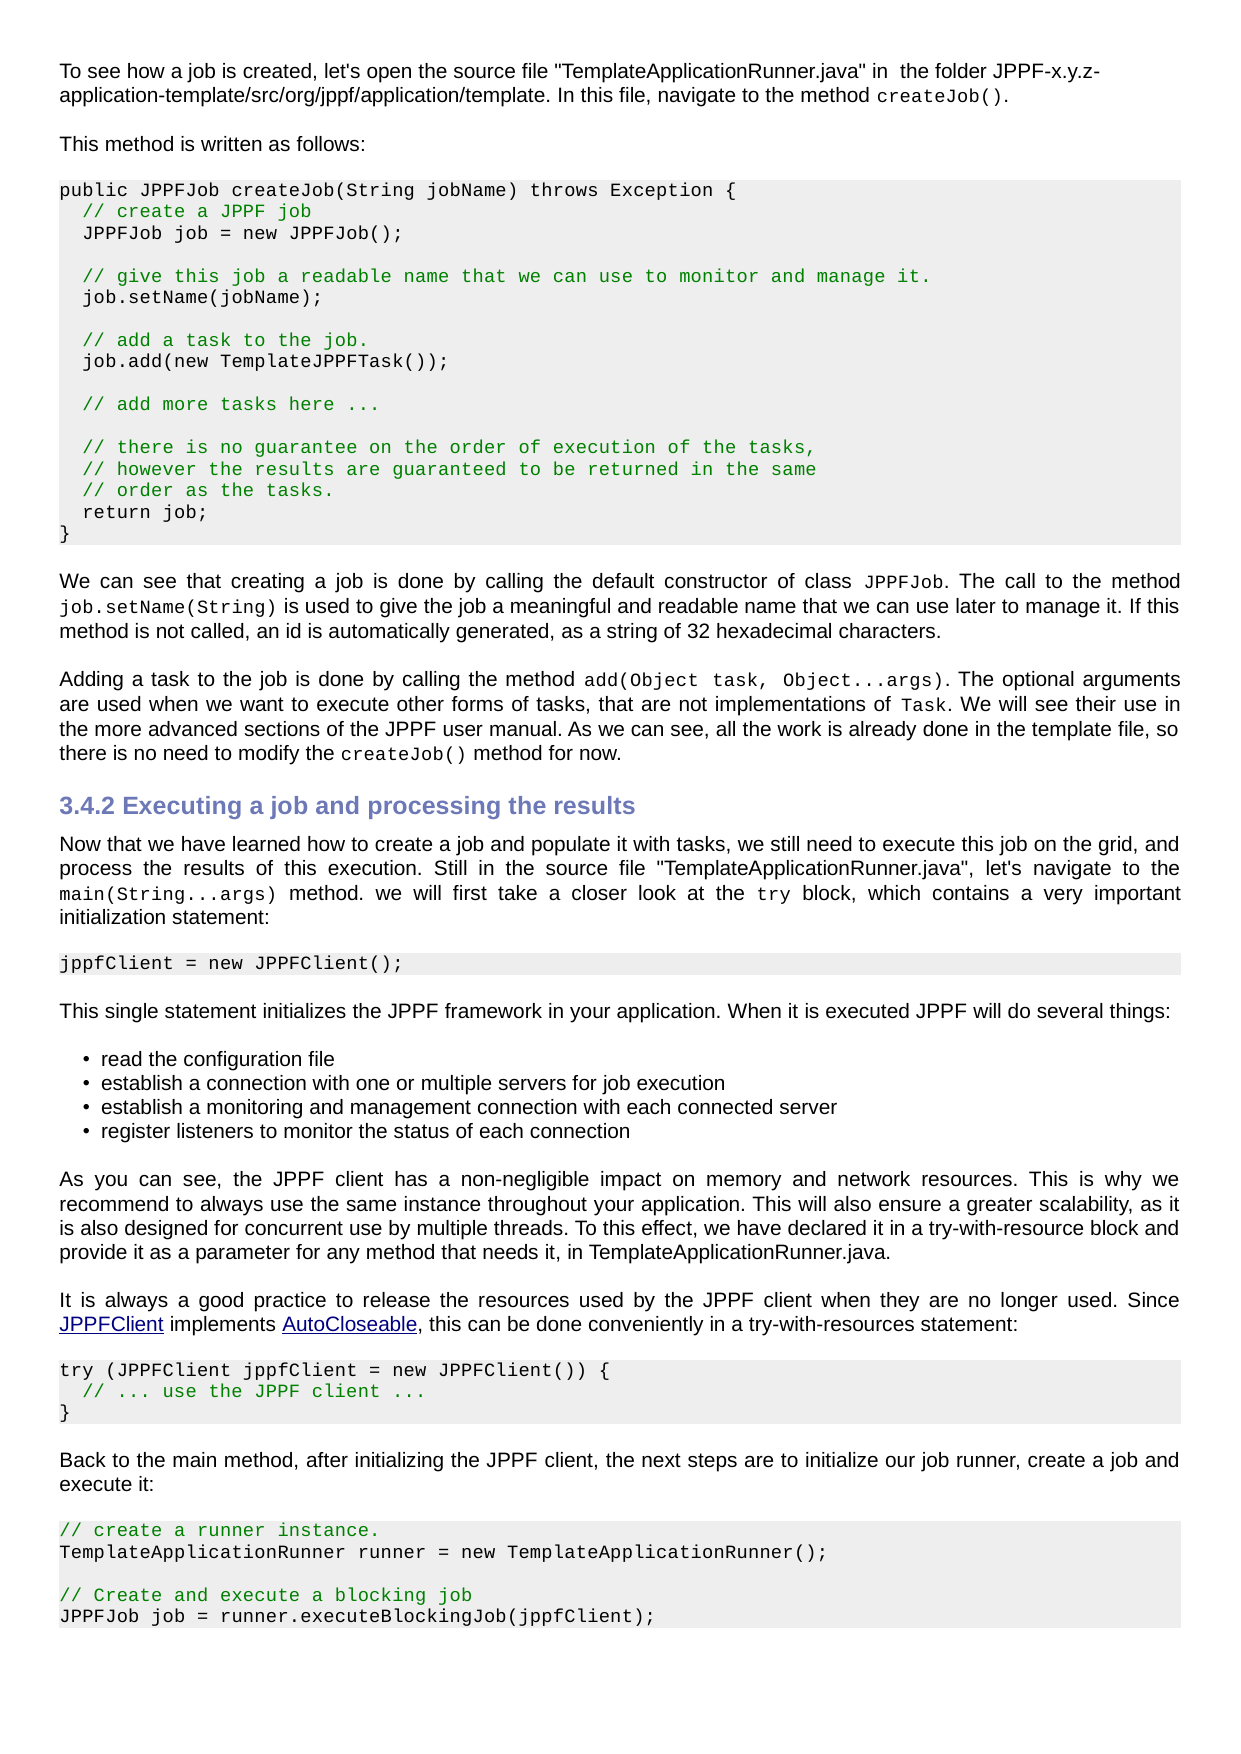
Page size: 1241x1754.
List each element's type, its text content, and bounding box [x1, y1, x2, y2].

text // add a task to the job. [59, 330, 1181, 352]
text public JPPFJob createJob(String jobName) throws Exception { [59, 180, 1181, 202]
text // there is no guarantee on the order of execution of the tasks, [59, 438, 1181, 459]
text // order as the tasks. [59, 481, 1181, 502]
text JPPFJob job = new JPPFJob(); [59, 223, 1181, 244]
text // Create and execute a blocking job [59, 1585, 1181, 1606]
text // however the results are guaranteed to be returned in the same [59, 459, 1181, 481]
text // create a runner instance. [59, 1521, 1181, 1542]
text } [59, 523, 1181, 545]
text TemplateApplicationRunner runner = new TemplateApplicationRunner(); [59, 1542, 1181, 1563]
text // add more tasks here ... [59, 395, 1181, 416]
text Adding a task to the job is done by calling the method add(Object task, Object...args). The optional arguments are used when we want to execute other forms of tasks, that are not implementations of Task. We will see their use in the more advanced sections of the JPPF user manual. As we can see, all the work is already done in the template file, so there is no need to modify the createJob() method for now. [59, 667, 1181, 766]
list establish a connection with one or multiple servers for job execution [83, 1071, 1181, 1095]
text job.setName(jobName); [59, 287, 1181, 309]
text // give this job a readable name that we can use to monitor and manage it. [59, 266, 1181, 287]
text jppfClient = new JPPFClient(); [59, 953, 1181, 975]
text It is always a good practice to release the resources used by the JPPF client when they are no longer used. Since JPPFClient implements AutoCloseable, this can be done conveniently in a try-with-resources statement: [59, 1288, 1181, 1336]
text job.add(new TemplateJPPFTask()); [59, 352, 1181, 373]
text Back to the main method, after initializing the JPPF client, the next steps are to initialize our job runner, create a job and execute it: [59, 1448, 1181, 1496]
list read the configuration file [83, 1047, 1181, 1071]
subtitle Executing a job and processing the results [59, 791, 1181, 820]
text As you can see, the JPPF client has a non-negligible impact on memory and network resources. This is why we recommend to always use the same instance throughout your application. This will also ensure a greater scalability, as it is also designed for concurrent use by multiple threads. To this effect, we have declared it in a try-with-resource block and provide it as a parameter for any method that needs it, in TemplateApplicationRunner.java. [59, 1167, 1181, 1264]
text We can see that creating a job is done by calling the default constructor of class JPPFJob. The call to the method job.setName(String) is used to give the job a meaningful and readable name that we can use later to manage it. If this method is not called, an id is automatically generated, as a string of 32 hexadecimal characters. [59, 569, 1181, 643]
text // create a JPPF job [59, 202, 1181, 223]
text return job; [59, 502, 1181, 523]
list register listeners to monitor the status of each connection [83, 1119, 1181, 1143]
text // ... use the JPPF client ... [59, 1381, 1181, 1403]
text Now that we have learned how to create a job and populate it with tasks, we still need to execute this job on the grid, and process the results of this execution. Still in the source file "TemplateApplicationRunner.java", let's navigate to the main(String...args) method. we will first take a closer look at the try block, which contains a very important initialization statement: [59, 832, 1181, 929]
text JPPFJob job = runner.executeBlockingJob(jppfClient); [59, 1606, 1181, 1628]
list establish a monitoring and management connection with each connected server [83, 1095, 1181, 1119]
text This method is written as follows: [59, 132, 1181, 156]
text try (JPPFClient jppfClient = new JPPFClient()) { [59, 1360, 1181, 1381]
text This single statement initializes the JPPF framework in your application. When it is executed JPPF will do several things: [59, 999, 1181, 1023]
text } [59, 1403, 1181, 1424]
text To see how a job is created, let's open the source file "TemplateApplicationRunner.java" in the folder JPPF-x.y.z-application-template/src/org/jppf/application/template. In this file, navigate to the method createJob(). [59, 59, 1181, 108]
